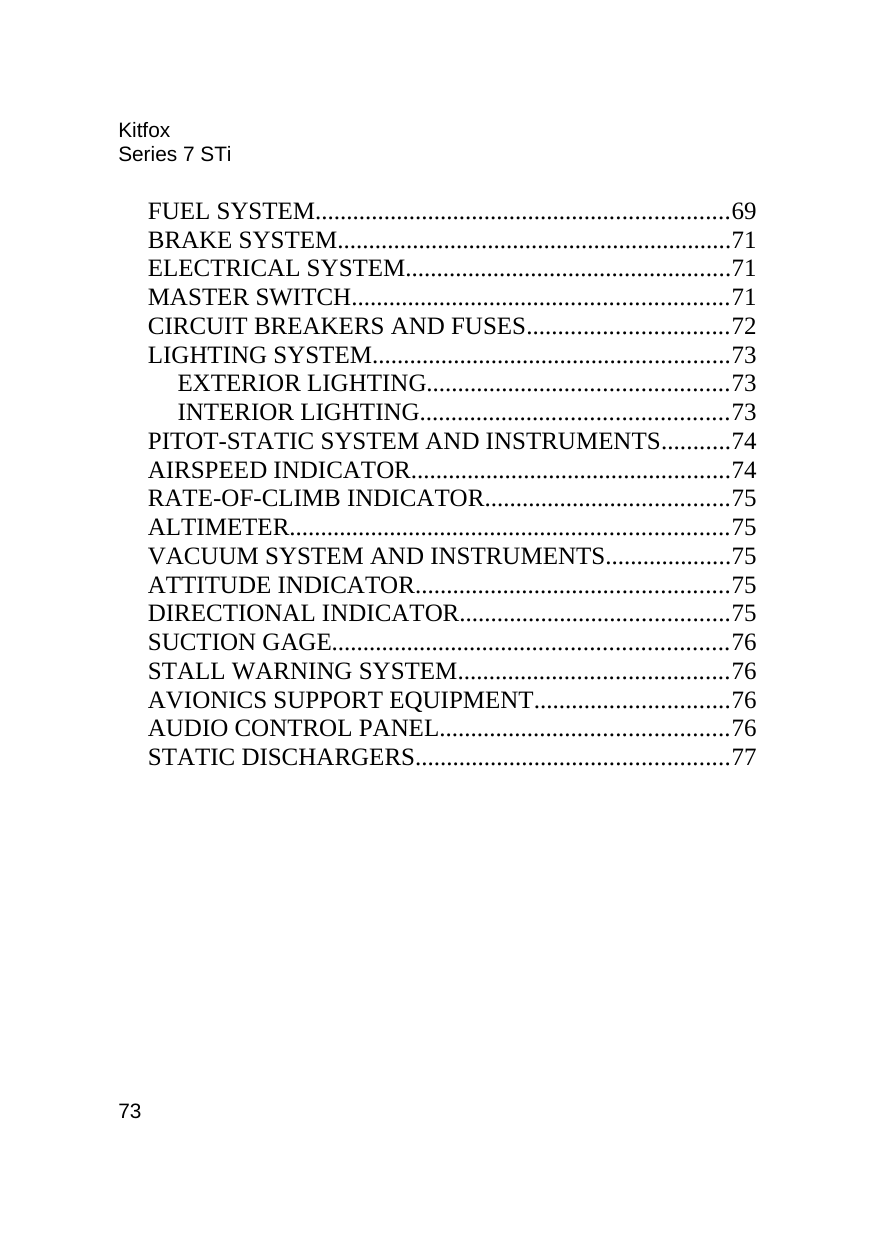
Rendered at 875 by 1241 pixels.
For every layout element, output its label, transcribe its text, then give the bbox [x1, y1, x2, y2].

text PITOT-STATIC SYSTEM AND INSTRUMENTS 74 [148, 426, 756, 455]
text BRAKE SYSTEM 71 [148, 225, 756, 253]
text FUEL SYSTEM 69 [148, 196, 756, 225]
text AIRSPEED INDICATOR 74 [148, 455, 756, 483]
text MASTER SWITCH 71 [148, 282, 756, 311]
text STATIC DISCHARGERS 77 [148, 742, 756, 771]
text LIGHTING SYSTEM 73 [148, 340, 756, 368]
text SUCTION GAGE 76 [148, 627, 756, 656]
text ATTITUDE INDICATOR 75 [148, 570, 756, 598]
text EXTERIOR LIGHTING 73 [177, 368, 756, 397]
text RATE-OF-CLIMB INDICATOR 75 [148, 483, 756, 512]
text STALL WARNING SYSTEM 76 [148, 656, 756, 685]
text AVIONICS SUPPORT EQUIPMENT 76 [148, 685, 756, 713]
text INTERIOR LIGHTING 73 [177, 397, 756, 426]
text ELECTRICAL SYSTEM 71 [148, 253, 756, 282]
text VACUUM SYSTEM AND INSTRUMENTS 75 [148, 541, 756, 570]
text AUDIO CONTROL PANEL 76 [148, 713, 756, 742]
text CIRCUIT BREAKERS AND FUSES 72 [148, 311, 756, 340]
text DIRECTIONAL INDICATOR 75 [148, 598, 756, 627]
text ALTIMETER 75 [148, 512, 756, 541]
